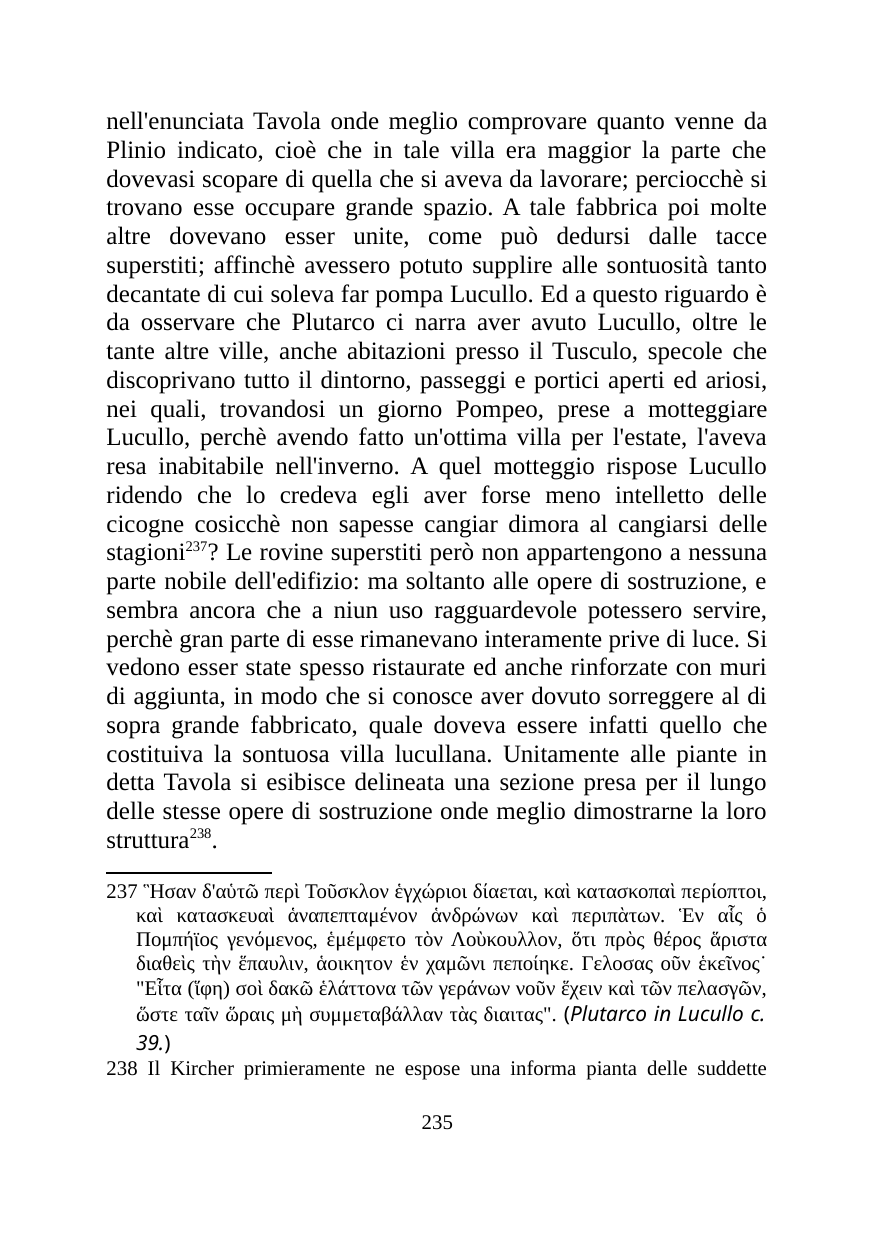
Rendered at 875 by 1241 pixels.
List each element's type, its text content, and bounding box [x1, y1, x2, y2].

text Il Kircher primieramente ne espose una informa pianta delle suddette [106, 1056, 768, 1080]
text Ἣσαν δ'αὑτῶ περὶ Τοῦσκλον ἑγχώριοι δίαεται, καὶ κατασκοπαὶ περίοπτοι, καὶ κατασκευαὶ ἁναπεπταμένον ἁνδρώνων καὶ περιπὰτων. Ἑν αἷς ὁ Πομπήϊος γενόμενος, ἑμέμφετο τὸν Λοὺκουλλον, ὅτι πρὸς θέρος ἅριστα διαθεὶς τὴν ἕπαυλιν, ἁοικητον ἑν χαμῶνι πεποίηκε. Γελοσας οῦν ἑκεῖνος˙ "Εἷτα (ἵφη) σοὶ δακῶ ἑλάττονα τῶν γεράνων νοῦν ἕχειν καὶ τῶν πελασγῶν, ὥστε ταῖν ὥραις μὴ συμμεταβάλλαν τὰς διαιτας". (Plutarco in Lucullo c. 39.) [106, 879, 768, 1056]
text nell'enunciata Tavola onde meglio comprovare quanto venne da Plinio indicato, cioè che in tale villa era maggior la parte che dovevasi scopare di quella che si aveva da lavorare; perciocchè si trovano esse occupare grande spazio. A tale fabbrica poi molte altre dovevano esser unite, come può dedursi dalle tacce superstiti; affinchè avessero potuto supplire alle sontuosità tanto decantate di cui soleva far pompa Lucullo. Ed a questo riguardo è da osservare che Plutarco ci narra aver avuto Lucullo, oltre le tante altre ville, anche abitazioni presso il Tusculo, specole che discoprivano tutto il dintorno, passeggi e portici aperti ed ariosi, nei quali, trovandosi un giorno Pompeo, prese a motteggiare Lucullo, perchè avendo fatto un'ottima villa per l'estate, l'aveva resa inabitabile nell'inverno. A quel motteggio rispose Lucullo ridendo che lo credeva egli aver forse meno intelletto delle cicogne cosicchè non sapesse cangiar dimora al cangiarsi delle stagioni? Le rovine superstiti però non appartengono a nessuna parte nobile dell'edifizio: ma soltanto alle opere di sostruzione, e sembra ancora che a niun uso ragguardevole potessero servire, perchè gran parte di esse rimanevano interamente prive di luce. Si vedono esser state spesso ristaurate ed anche rinforzate con muri di aggiunta, in modo che si conosce aver dovuto sorreggere al di sopra grande fabbricato, quale doveva essere infatti quello che costituiva la sontuosa villa lucullana. Unitamente alle piante in detta Tavola si esibisce delineata una sezione presa per il lungo delle stesse opere di sostruzione onde meglio dimostrarne la loro struttura. [106, 106, 768, 854]
